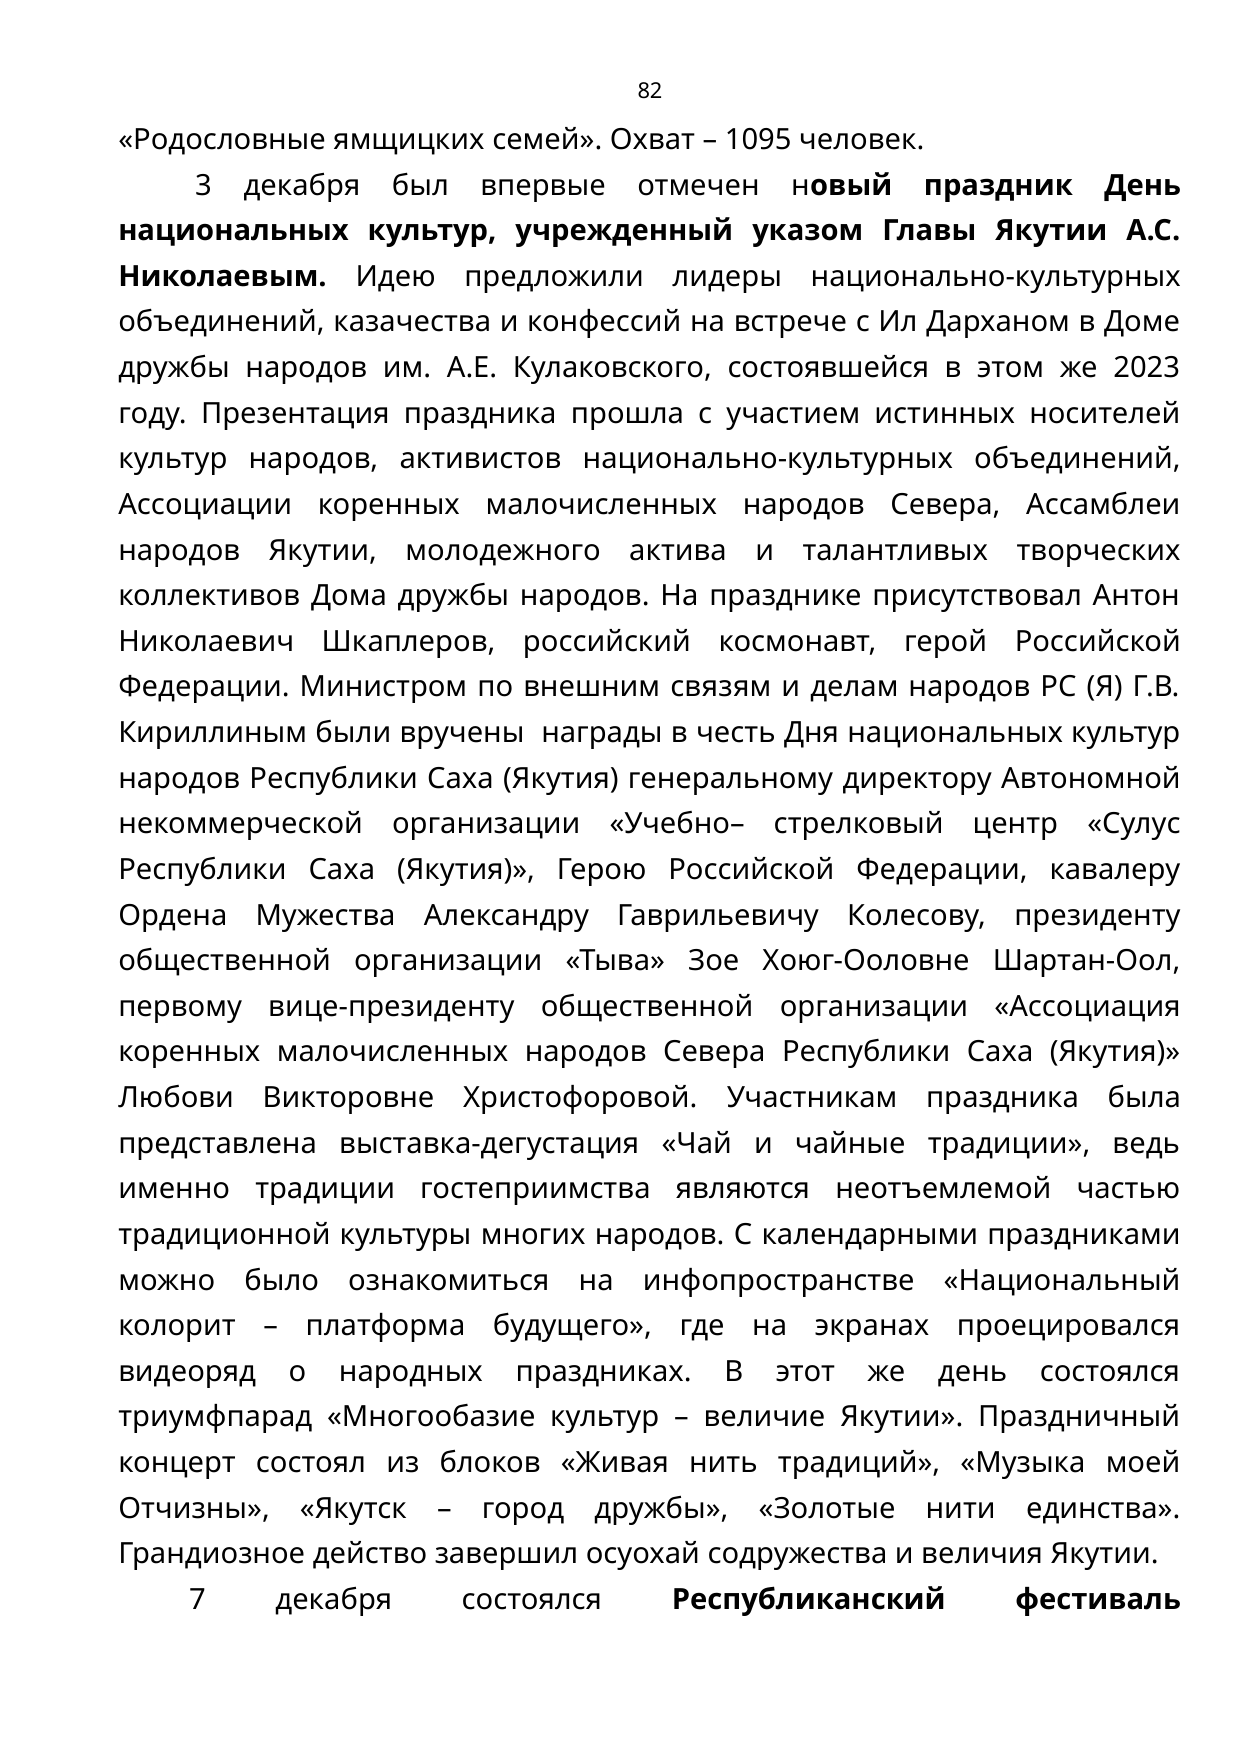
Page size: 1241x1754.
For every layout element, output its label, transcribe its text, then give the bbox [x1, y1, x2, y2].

text «Родословные ямщицких семей». Охват – 1095 человек. [118, 118, 1181, 158]
text 7 декабря состоялся Республиканский фестиваль [118, 1578, 1181, 1618]
text 3 декабря был впервые отмечен новый праздник День национальных культур, учрежденный указом Главы Якутии А.С. Николаевым. Идею предложили лидеры национально-культурных объединений, казачества и конфессий на встрече с Ил Дарханом в Доме дружбы народов им. А.Е. Кулаковского, состоявшейся в этом же 2023 году. Презентация праздника прошла с участием истинных носителей культур народов, активистов национально-культурных объединений, Ассоциации коренных малочисленных народов Севера, Ассамблеи народов Якутии, молодежного актива и талантливых творческих коллективов Дома дружбы народов. На празднике присутствовал Антон Николаевич Шкаплеров, российский космонавт, герой Российской Федерации. Министром по внешним связям и делам народов РС (Я) Г.В. Кириллиным были вручены награды в честь Дня национальных культур народов Республики Саха (Якутия) генеральному директору Автономной некоммерческой организации «Учебно– стрелковый центр «Сулус Республики Саха (Якутия)», Герою Российской Федерации, кавалеру Ордена Мужества Александру Гаврильевичу Колесову, президенту общественной организации «Тыва» Зое Хоюг-Ооловне Шартан-Оол, первому вице-президенту общественной организации «Ассоциация коренных малочисленных народов Севера Республики Саха (Якутия)» Любови Викторовне Христофоровой. Участникам праздника была представлена выставка-дегустация «Чай и чайные традиции», ведь именно традиции гостеприимства являются неотъемлемой частью традиционной культуры многих народов. С календарными праздниками можно было ознакомиться на инфопространстве «Национальный колорит – платформа будущего», где на экранах проецировался видеоряд о народных праздниках. В этот же день состоялся триумфпарад «Многообазие культур – величие Якутии». Праздничный концерт состоял из блоков «Живая нить традиций», «Музыка моей Отчизны», «Якутск – город дружбы», «Золотые нити единства». Грандиозное действо завершил осуохай содружества и величия Якутии. [118, 164, 1181, 1572]
